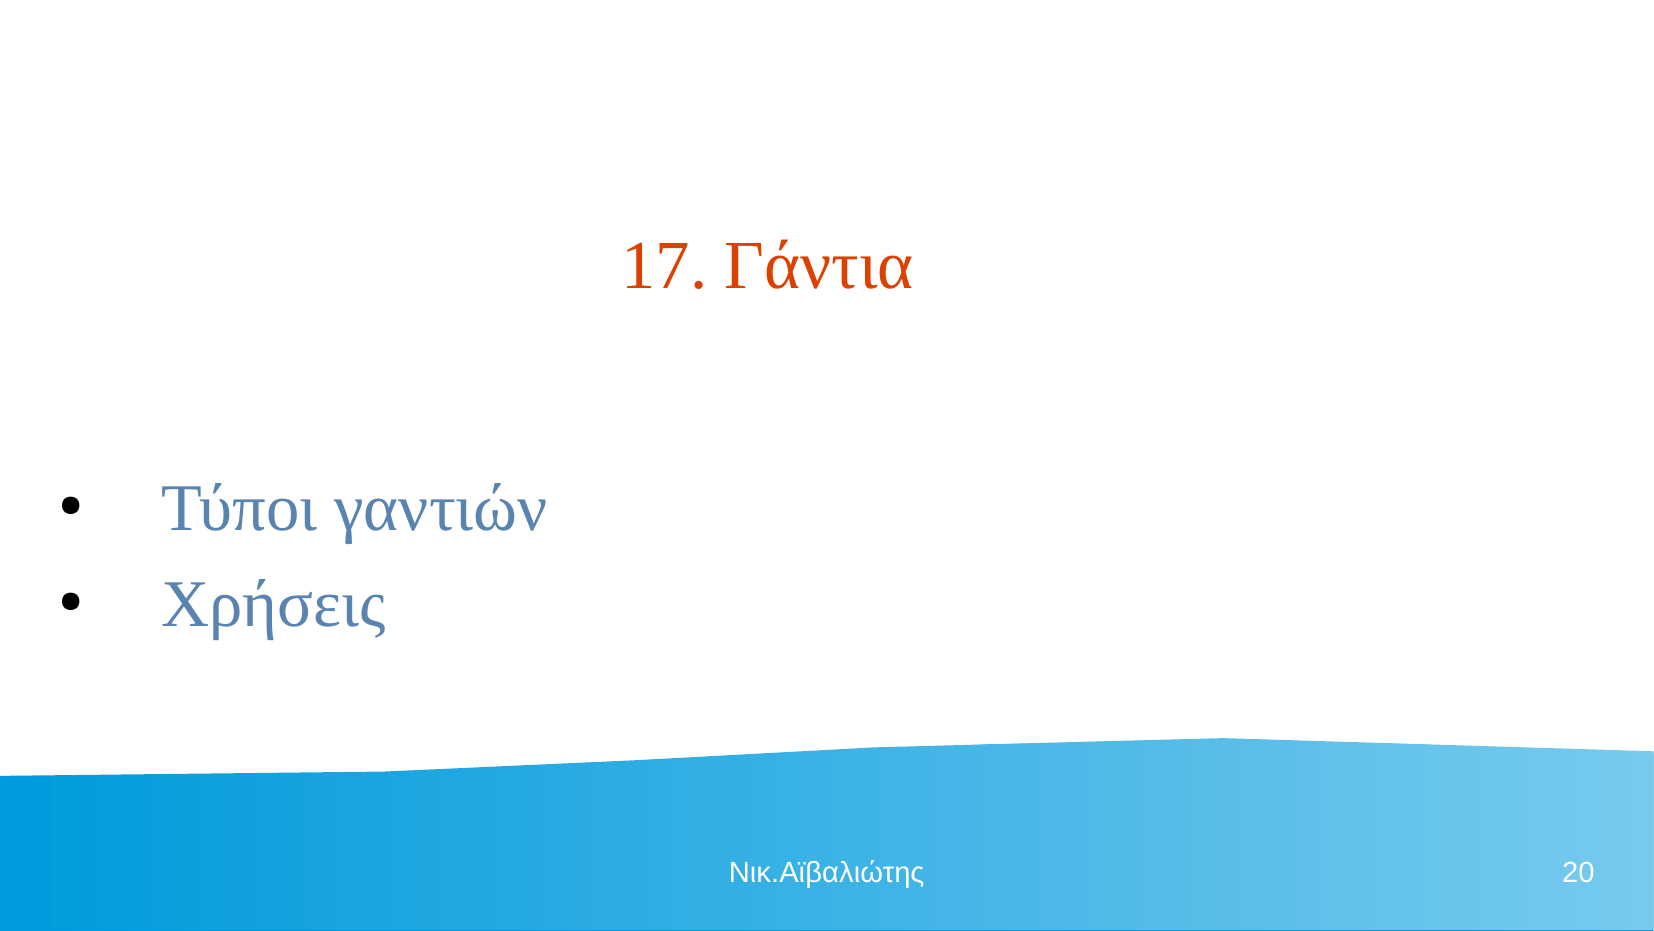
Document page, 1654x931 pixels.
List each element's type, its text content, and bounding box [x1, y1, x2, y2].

list Τύποι γαντιών Χρήσεις [59, 383, 1595, 650]
title 17. Γάντια [29, 177, 1506, 355]
